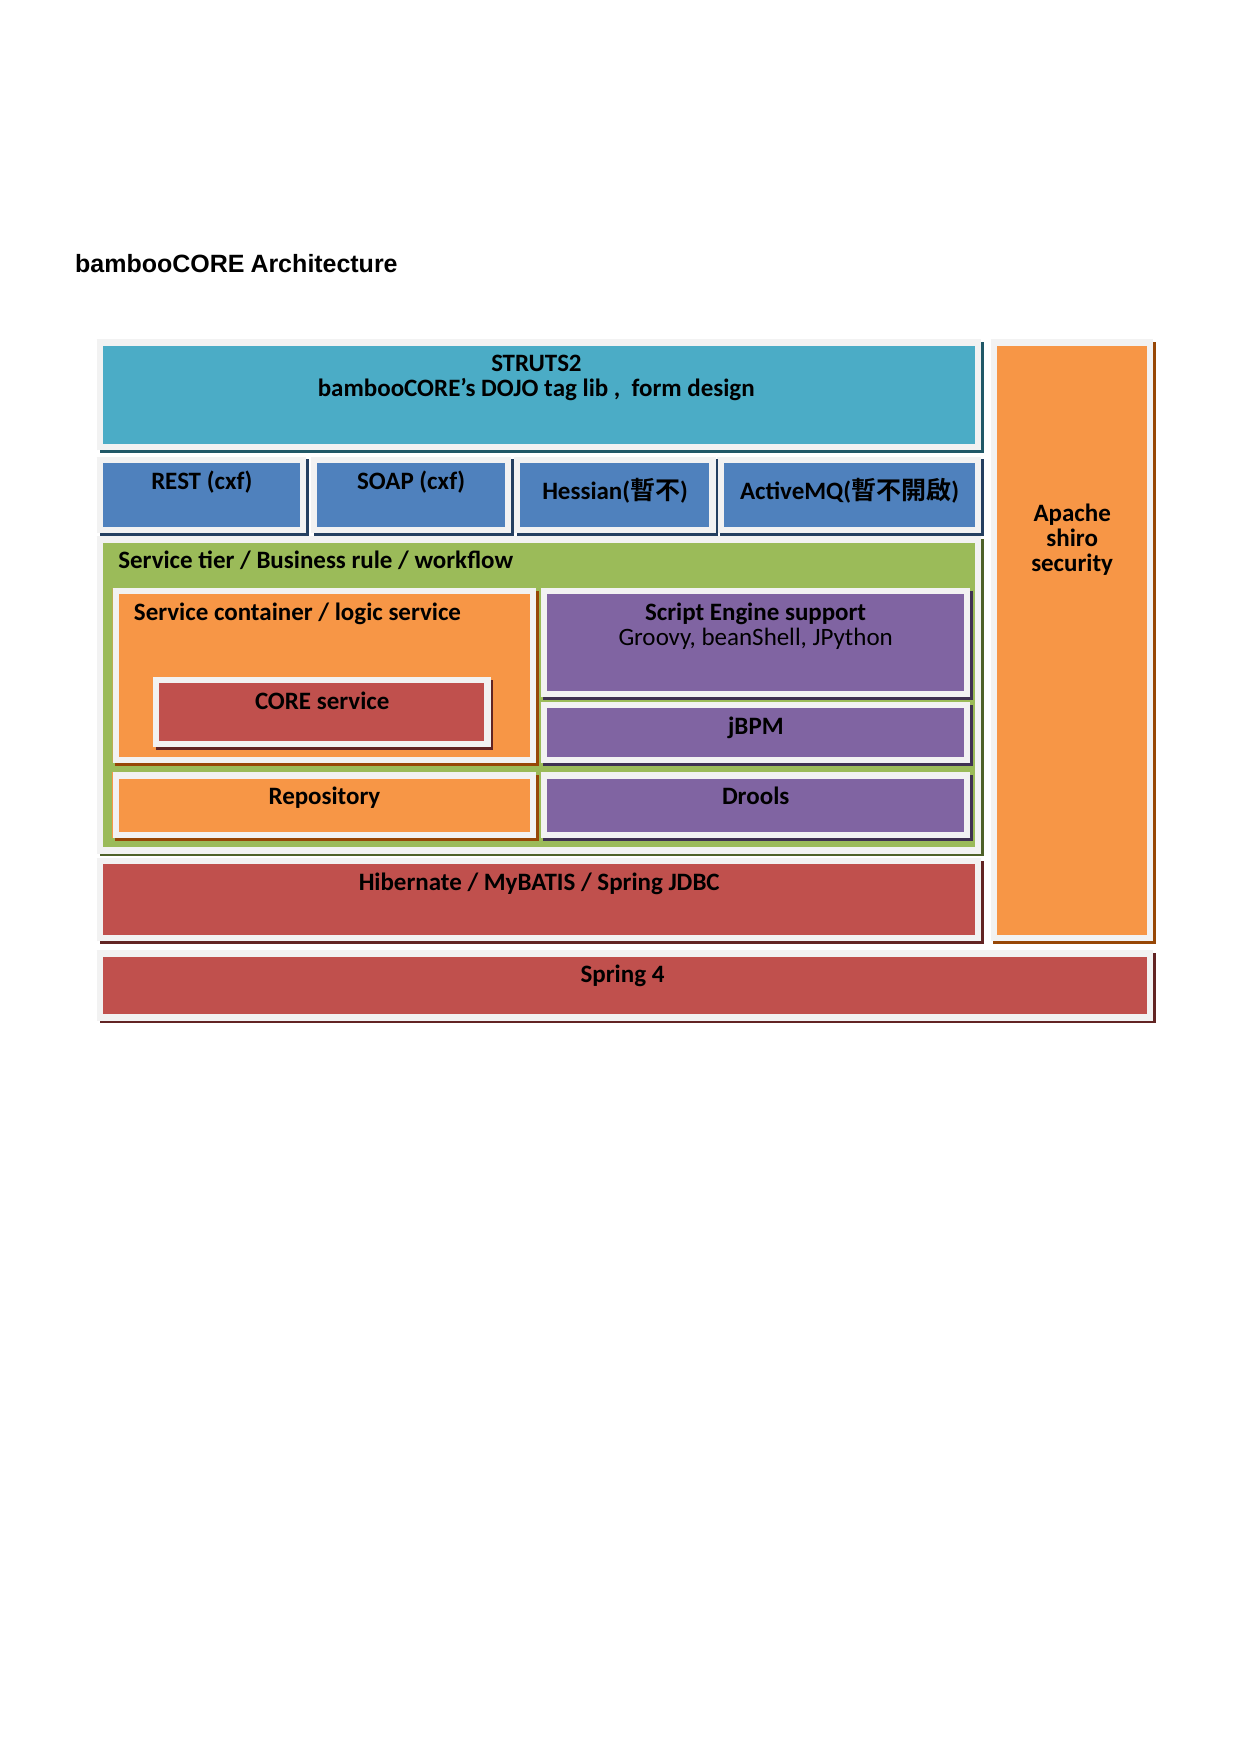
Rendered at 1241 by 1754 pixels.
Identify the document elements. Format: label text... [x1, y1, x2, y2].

text SOAP (cxf) [332, 470, 490, 495]
text ActiveMQ(暫不開啟) [738, 470, 960, 507]
text Apache shiro [1012, 503, 1132, 553]
text Hessian(暫不) [535, 470, 694, 507]
text bambooCORE’s DOJO tag lib , form design [118, 378, 960, 403]
text Service tier / Business rule / workflow [118, 550, 960, 575]
text Script Engine support [562, 602, 949, 627]
text Service container / logic service [134, 602, 515, 627]
text Drools [562, 786, 949, 811]
text Hibernate / MyBATIS / Spring JDBC [118, 872, 960, 897]
text STRUTS2 [118, 353, 960, 378]
text jBPM [562, 716, 949, 741]
subtitle bambooCORE Architecture [75, 246, 1165, 283]
text CORE service [174, 691, 469, 716]
text Groovy, beanShell, JPython [562, 627, 949, 652]
text security [1012, 553, 1132, 578]
text REST (cxf) [118, 470, 285, 495]
text Spring 4 [118, 964, 1132, 989]
text Repository [134, 786, 515, 811]
